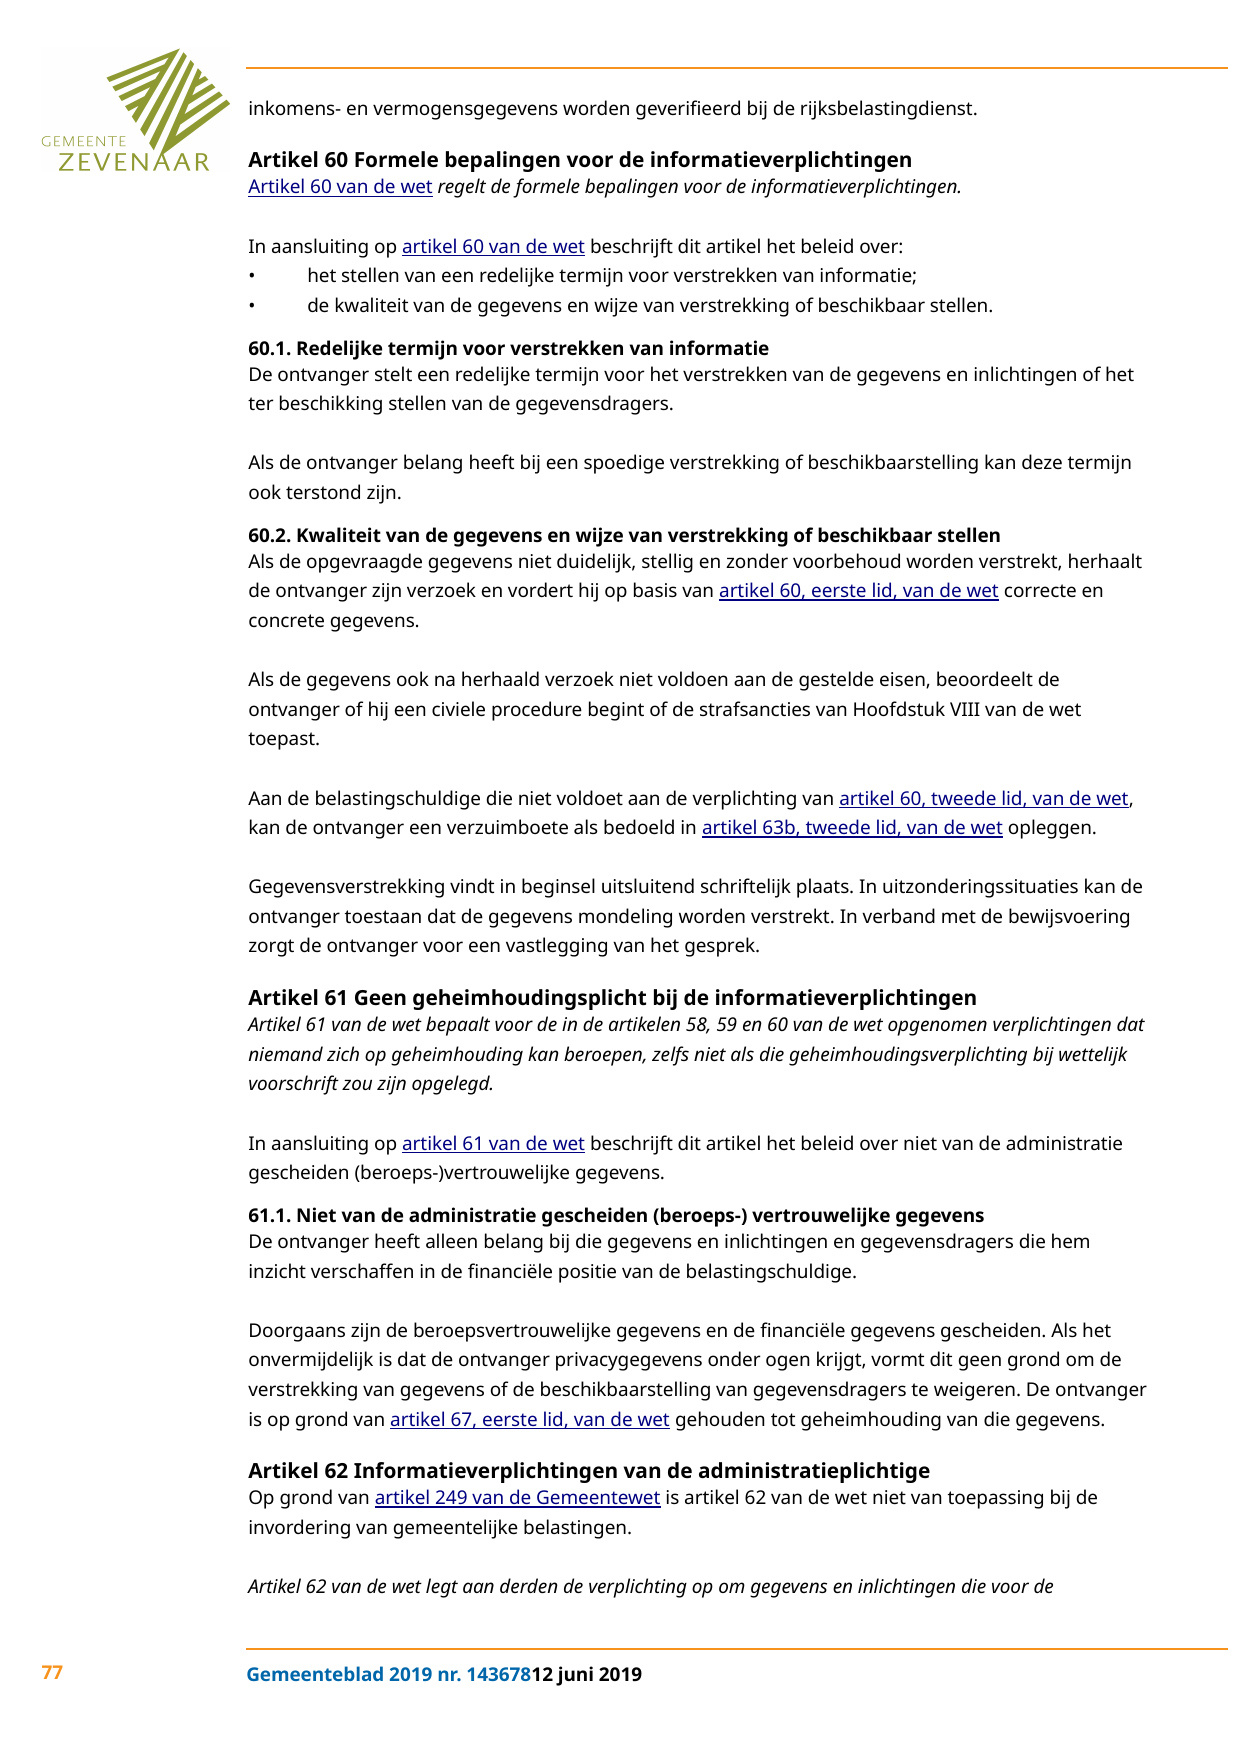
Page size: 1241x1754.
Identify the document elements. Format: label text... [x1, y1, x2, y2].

text Artikel 62 van de wet legt aan derden de verplichting op om gegevens en inlichtingen die voor de [248, 1573, 1152, 1599]
text 60.1. Redelijke termijn voor verstrekken van informatie [248, 335, 1152, 361]
text Artikel 60 van de wet regelt de formele bepalingen voor de informatieverplichtingen. [248, 174, 1152, 199]
text inkomens- en vermogensgegevens worden geverifieerd bij de rijksbelastingdienst. [248, 95, 1152, 121]
text Gegevensverstrekking vindt in beginsel uitsluitend schriftelijk plaats. In uitzonderingssituaties kan de ontvanger toestaan dat de gegevens mondeling worden verstrekt. In verband met de bewijsvoering zorgt de ontvanger voor een vastlegging van het gesprek. [248, 873, 1152, 958]
text Aan de belastingschuldige die niet voldoet aan de verplichting van artikel 60, tweede lid, van de wet, kan de ontvanger een verzuimboete als bedoeld in artikel 63b, tweede lid, van de wet opleggen. [248, 785, 1152, 840]
text Artikel 61 van de wet bepaalt voor de in de artikelen 58, 59 en 60 van de wet opgenomen verplichtingen dat niemand zich op geheimhouding kan beroepen, zelfs niet als die geheimhoudingsverplichting bij wettelijk voorschrift zou zijn opgelegd. [248, 1011, 1152, 1096]
text Artikel 62 Informatieverplichtingen van de administratieplichtige [248, 1456, 1152, 1484]
text De ontvanger heeft alleen belang bij die gegevens en inlichtingen en gegevensdragers die hem inzicht verschaffen in de financiële positie van de belastingschuldige. [248, 1228, 1152, 1283]
picture [41, 47, 231, 172]
text In aansluiting op artikel 61 van de wet beschrijft dit artikel het beleid over niet van de administratie gescheiden (beroeps-)vertrouwelijke gegevens. [248, 1130, 1152, 1185]
text Als de opgevraagde gegevens niet duidelijk, stellig en zonder voorbehoud worden verstrekt, herhaalt de ontvanger zijn verzoek en vordert hij op basis van artikel 60, eerste lid, van de wet correcte en concrete gegevens. [248, 548, 1152, 633]
text 60.2. Kwaliteit van de gegevens en wijze van verstrekking of beschikbaar stellen [248, 522, 1152, 548]
text 61.1. Niet van de administratie gescheiden (beroeps-) vertrouwelijke gegevens [248, 1202, 1152, 1228]
list de kwaliteit van de gegevens en wijze van verstrekking of beschikbaar stellen. [248, 292, 1152, 318]
text Als de gegevens ook na herhaald verzoek niet voldoen aan de gestelde eisen, beoordeelt de ontvanger of hij een civiele procedure begint of de strafsancties van Hoofdstuk VIII van de wet toepast. [248, 666, 1152, 751]
text Artikel 61 Geen geheimhoudingsplicht bij de informatieverplichtingen [248, 983, 1152, 1011]
text Als de ontvanger belang heeft bij een spoedige verstrekking of beschikbaarstelling kan deze termijn ook terstond zijn. [248, 449, 1152, 505]
text Op grond van artikel 249 van de Gemeentewet is artikel 62 van de wet niet van toepassing bij de invordering van gemeentelijke belastingen. [248, 1484, 1152, 1540]
text Artikel 60 Formele bepalingen voor de informatieverplichtingen [248, 145, 1152, 174]
text Doorgaans zijn de beroepsvertrouwelijke gegevens en de financiële gegevens gescheiden. Als het onvermijdelijk is dat de ontvanger privacygegevens onder ogen krijgt, vormt dit geen grond om de verstrekking van gegevens of de beschikbaarstelling van gegevensdragers te weigeren. De ontvanger is op grond van artikel 67, eerste lid, van de wet gehouden tot geheimhouding van die gegevens. [248, 1317, 1152, 1431]
text In aansluiting op artikel 60 van de wet beschrijft dit artikel het beleid over: [248, 233, 1152, 258]
text De ontvanger stelt een redelijke termijn voor het verstrekken van de gegevens en inlichtingen of het ter beschikking stellen van de gegevensdragers. [248, 361, 1152, 416]
list het stellen van een redelijke termijn voor verstrekken van informatie; [248, 262, 1152, 288]
